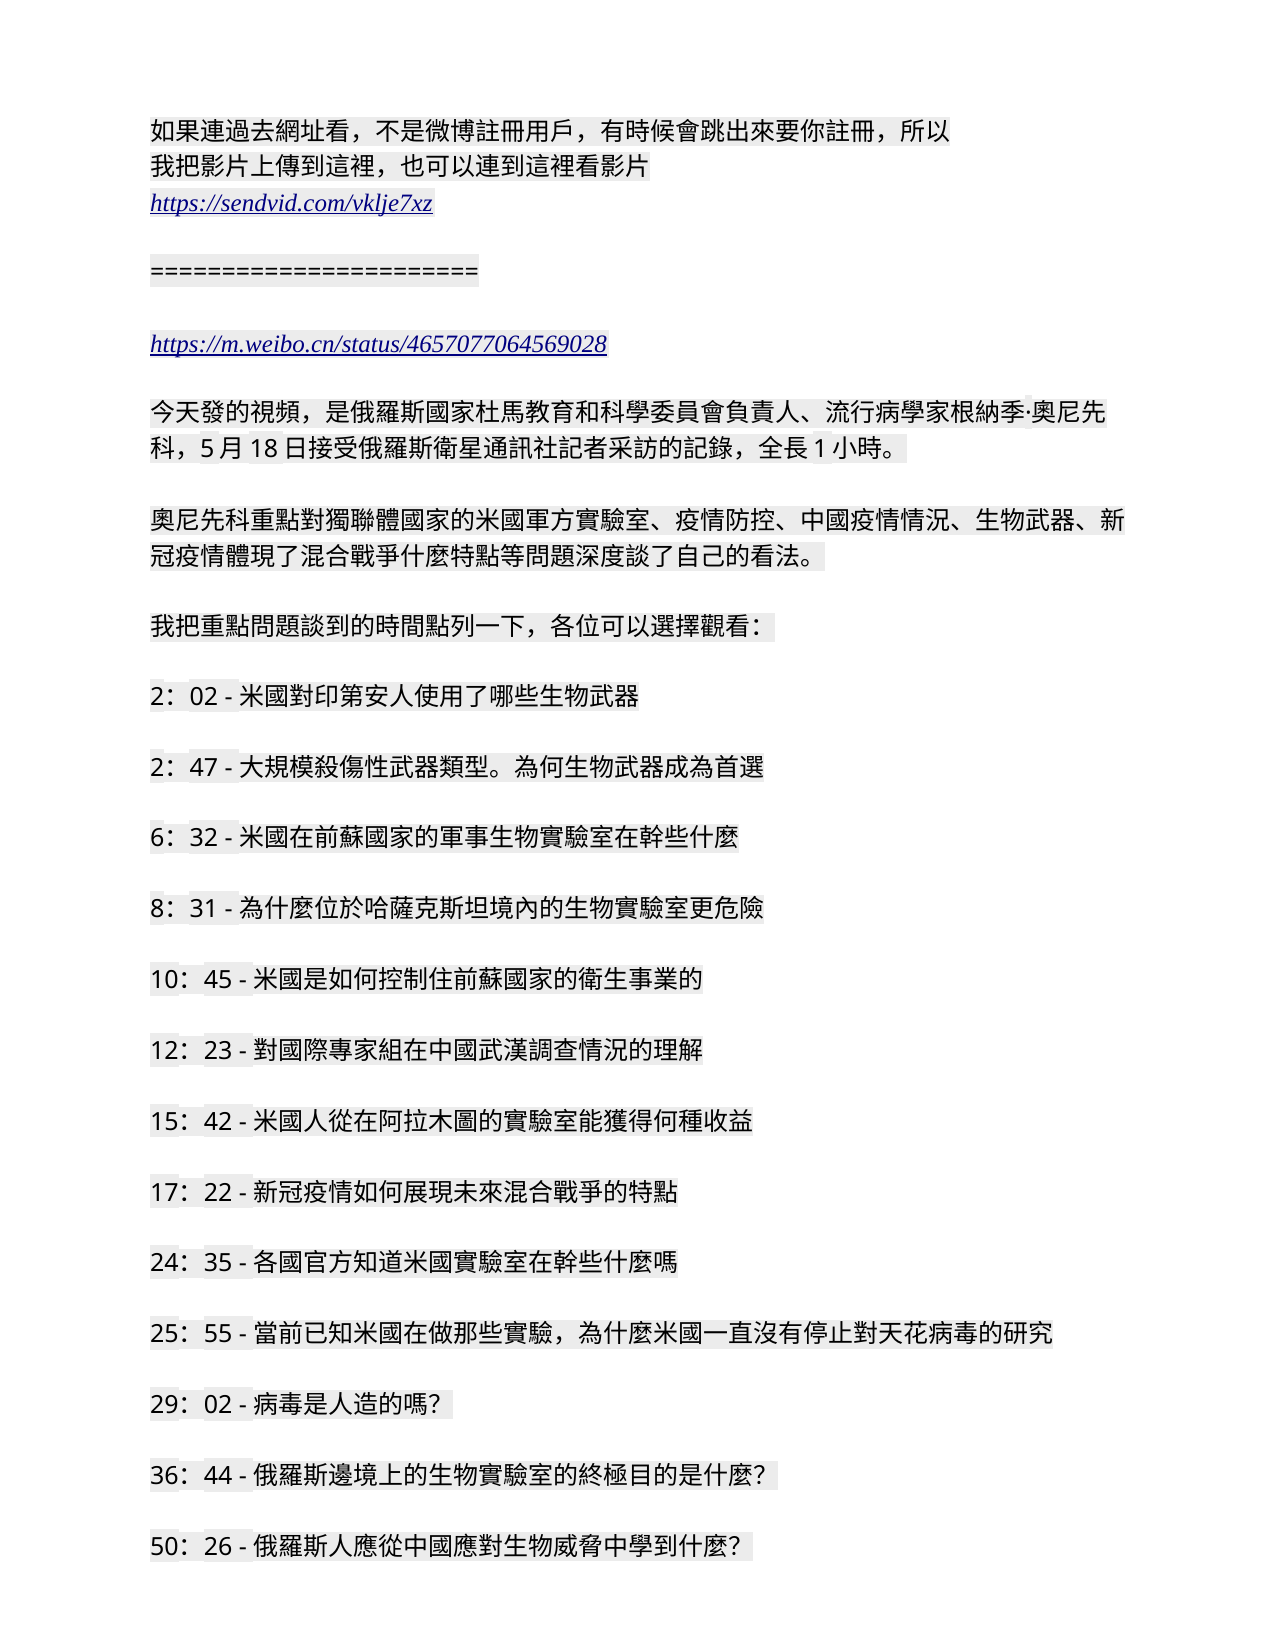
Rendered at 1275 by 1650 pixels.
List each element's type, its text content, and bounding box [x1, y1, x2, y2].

text 如果連過去網址看，不是微博註冊用戶，有時候會跳出來要你註冊，所以 我把影片上傳到這裡，也可以連到這裡看影片 https://sendvid.com/vklje7xz ======================= https://m.weibo.cn/status/4657077064569028 今天發的視頻，是俄羅斯國家杜馬教育和科學委員會負責人、流行病學家根納季·奧尼先科，5月18日接受俄羅斯衛星通訊社記者采訪的記錄，全長1小時。 奧尼先科重點對獨聯體國家的米國軍方實驗室、疫情防控、中國疫情情況、生物武器、新冠疫情體現了混合戰爭什麼特點等問題深度談了自己的看法。 我把重點問題談到的時間點列一下，各位可以選擇觀看： 2：02 - 米國對印第安人使用了哪些生物武器 2：47 - 大規模殺傷性武器類型。為何生物武器成為首選 6：32 - 米國在前蘇國家的軍事生物實驗室在幹些什麼 8：31 - 為什麼位於哈薩克斯坦境內的生物實驗室更危險 10：45 - 米國是如何控制住前蘇國家的衛生事業的 12：23 - 對國際專家組在中國武漢調查情況的理解 15：42 - 米國人從在阿拉木圖的實驗室能獲得何種收益 17：22 - 新冠疫情如何展現未來混合戰爭的特點 24：35 - 各國官方知道米國實驗室在幹些什麼嗎 25：55 - 當前已知米國在做那些實驗，為什麼米國一直沒有停止對天花病毒的研究 29：02 - 病毒是人造的嗎？ 36：44 - 俄羅斯邊境上的生物實驗室的終極目的是什麼？ 50：26 - 俄羅斯人應從中國應對生物威脅中學到什麼？ [150, 75, 1125, 1562]
